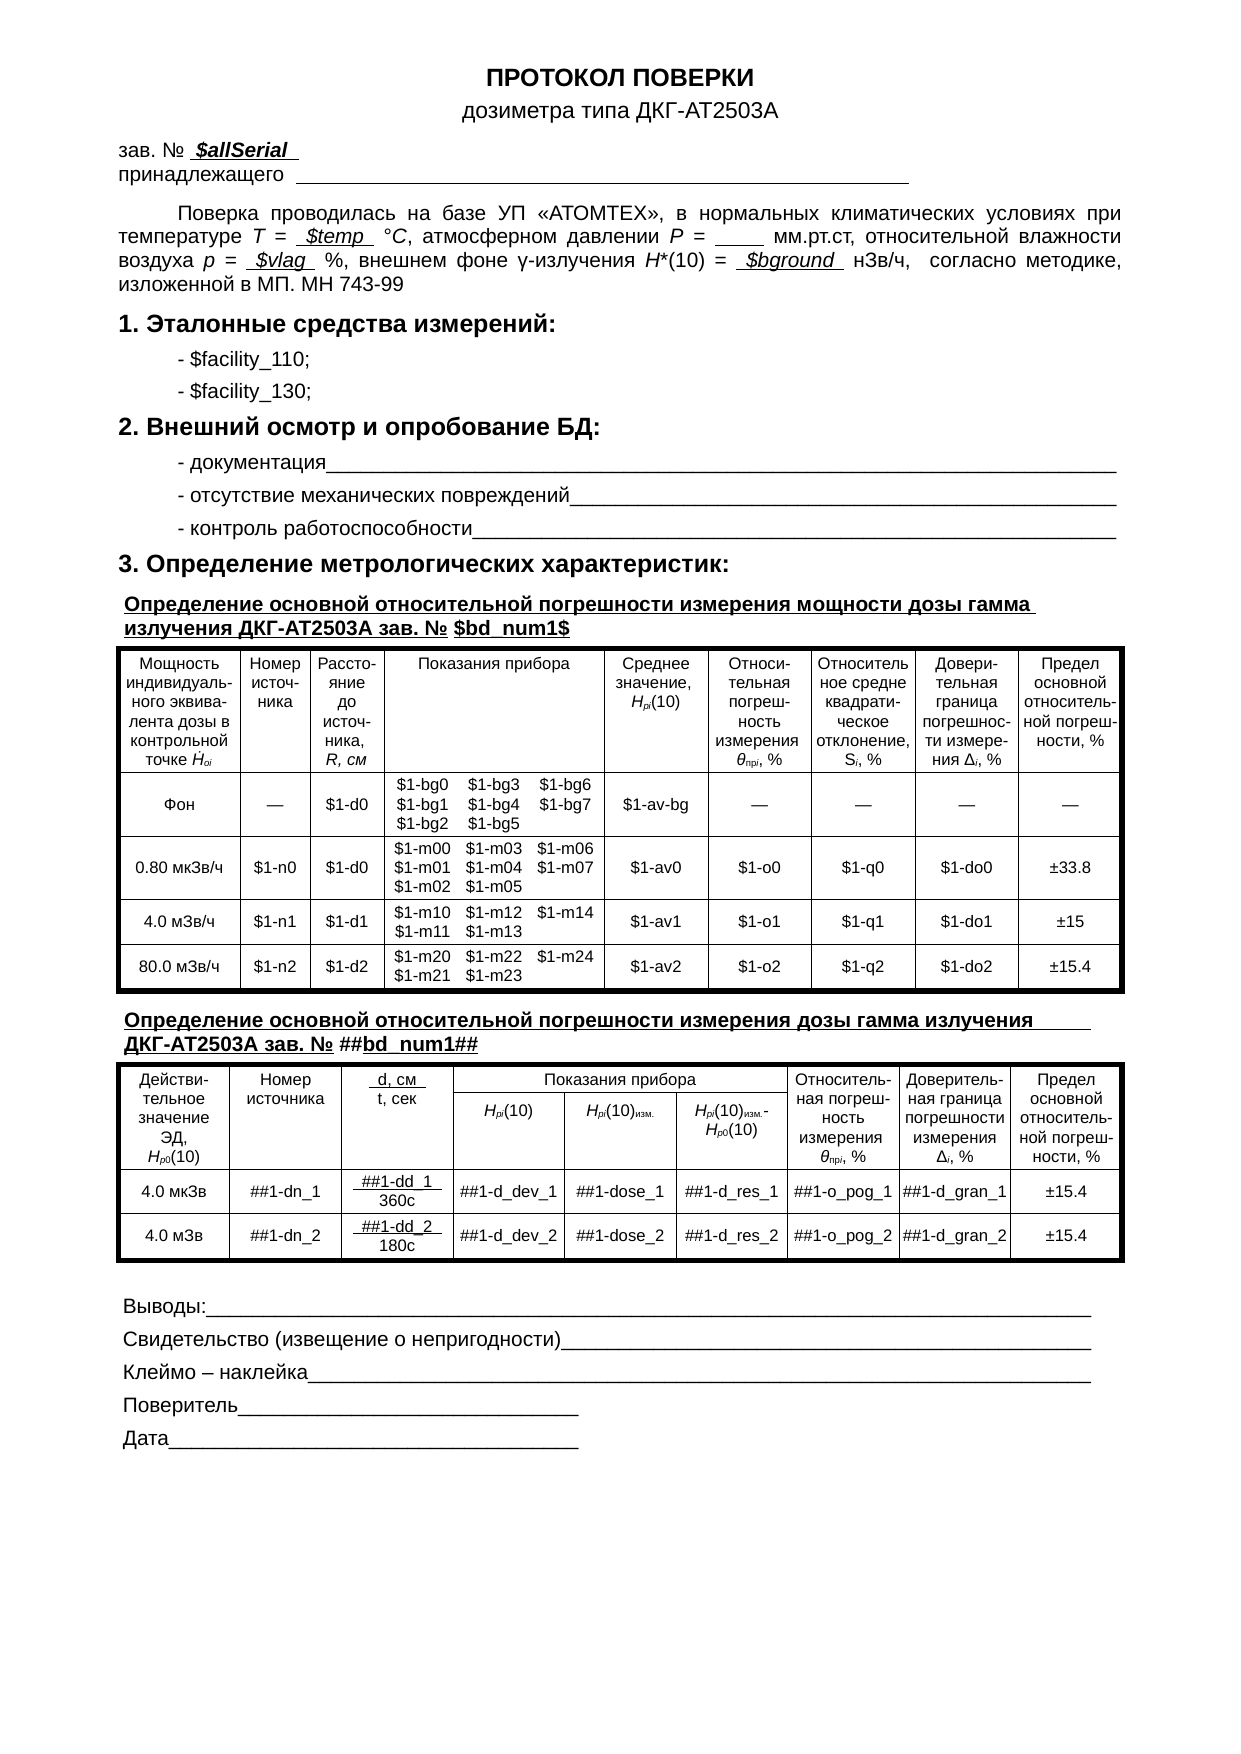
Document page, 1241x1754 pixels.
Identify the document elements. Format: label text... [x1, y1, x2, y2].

table_cell $1-av0 [605, 837, 708, 899]
table_cell Свидетельство (извещение о непригодности) [118, 1323, 1122, 1356]
table_cell Hpi(10)изм.-Hp0(10) [677, 1093, 787, 1169]
table_cell $1-o0 [709, 837, 811, 899]
text 1. Эталонные средства измерений: [118, 309, 1122, 337]
table_cell $1-bg0 $1-bg1 $1-bg2 $1-bg3 $1-bg4 $1-bg5 $1-bg6 $1-bg7 [385, 773, 604, 836]
table_header Определение основной относительной погрешности измерения дозы гамма излучения ДКГ-АТ2503A зав. № ##bd_num1## [118, 994, 1122, 1062]
table_cell ##1-d_dev_2 [454, 1214, 564, 1258]
table_cell $1-av2 [605, 945, 708, 988]
text - $facility_110; [118, 346, 1122, 370]
table_cell Мощность индивидуаль-ного эквива-лента дозы в контрольной точке Ḣoi [121, 651, 240, 772]
table_cell — [812, 773, 915, 836]
table_cell Показания прибора [454, 1067, 787, 1092]
table_cell — [709, 773, 811, 836]
table_cell Поверитель [118, 1389, 1122, 1422]
table_cell — [1019, 773, 1119, 836]
table_cell ##1-d_res_1 [677, 1170, 787, 1213]
table_cell $1-m00 $1-m01 $1-m02 $1-m03 $1-m04 $1-m05 $1-m06 $1-m07 [385, 837, 604, 899]
table_cell ##1-d_res_2 [677, 1214, 787, 1258]
table_cell Показания прибора [385, 651, 604, 772]
table_cell — [241, 773, 310, 836]
table_cell 0.80 мкЗв/ч [121, 837, 240, 899]
table_cell $1-q2 [812, 945, 915, 988]
table_cell ±15 [1019, 900, 1119, 944]
table_cell $1-q1 [812, 900, 915, 944]
table_cell Дата [118, 1422, 1122, 1454]
text - $facility_130; [118, 379, 1122, 403]
table_cell $1-do2 [916, 945, 1018, 988]
table_cell 4.0 мЗв [121, 1214, 229, 1258]
text - контроль работоспособности [118, 516, 1122, 540]
table_header Определение основной относительной погрешности измерения мощности дозы гамма излучения ДКГ-АТ2503A зав. № $bd_num1$ [118, 578, 1122, 646]
table_cell $1-o2 [709, 945, 811, 988]
table_cell $1-q0 [812, 837, 915, 899]
table_cell $1-do1 [916, 900, 1018, 944]
table_cell ±15.4 [1011, 1214, 1119, 1258]
table_cell Номер источ-ника [241, 651, 310, 772]
text Поверка проводилась на базе УП «АТОМТЕХ», в нормальных климатических условиях при температуре Т = $temp °С, атмосферном давлении Р = мм.рт.ст, относительной влажности воздуха р = $vlag %, внешнем фоне γ-излучения H*(10) = $bground нЗв/ч, согласно методике, изложенной в МП. МН 743-99 [118, 200, 1122, 296]
table_cell ##1-dn_1 [230, 1170, 341, 1213]
text дозиметра типа ДКГ-АТ2503A [118, 97, 1122, 124]
table_cell $1-d0 [311, 773, 384, 836]
table_cell ##1-dose_2 [565, 1214, 676, 1258]
table_cell $1-n1 [241, 900, 310, 944]
table_cell ##1-o_pog_2 [788, 1214, 899, 1258]
text 3. Определение метрологических характеристик: [118, 549, 1122, 577]
table_cell ##1-d_gran_2 [900, 1214, 1010, 1258]
table_cell Относитель-ная погреш-ность измерения θпрi, % [788, 1067, 899, 1169]
table_cell ##1-dd_2 180c [342, 1214, 453, 1258]
table_cell Предел основной относитель-ной погреш-ности, % [1019, 651, 1119, 772]
table_cell Среднее значение, Hpi(10) [605, 651, 708, 772]
table_cell Предел основной относитель-ной погреш-ности, % [1011, 1067, 1119, 1169]
table_cell Номер источника [230, 1067, 341, 1169]
table_cell 4.0 мЗв/ч [121, 900, 240, 944]
table_cell Действи-тельное значение ЭД, Hp0(10) [121, 1067, 229, 1169]
text - документация [118, 450, 1122, 474]
table_cell $1-m10 $1-m11 $1-m12 $1-m13 $1-m14 [385, 900, 604, 944]
text принадлежащего . . [118, 162, 1122, 186]
table_cell — [916, 773, 1018, 836]
table_cell Относительное средне квадрати-ческое отклонение, Si, % [812, 651, 915, 772]
table_cell ##1-dose_1 [565, 1170, 676, 1213]
table_cell $1-n2 [241, 945, 310, 988]
table_cell $1-o1 [709, 900, 811, 944]
table_cell ##1-d_dev_1 [454, 1170, 564, 1213]
table_cell Рассто-яние до источ-ника, R, см [311, 651, 384, 772]
table_cell ##1-d_gran_1 [900, 1170, 1010, 1213]
table_cell ##1-o_pog_1 [788, 1170, 899, 1213]
text ПРОТОКОЛ ПОВЕРКИ [118, 62, 1122, 91]
table_cell $1-d0 [311, 837, 384, 899]
table_cell Доверитель-ная граница погрешности измерения Δi, % [900, 1067, 1010, 1169]
table_cell $1-m20 $1-m21 $1-m22 $1-m23 $1-m24 [385, 945, 604, 988]
table_cell Hpi(10) [454, 1093, 564, 1169]
table_header Выводы: [118, 1290, 1122, 1323]
table_cell ±15.4 [1019, 945, 1119, 988]
table_cell Относи-тельная погреш-ность измерения θпрi, % [709, 651, 811, 772]
table_cell $1-av-bg [605, 773, 708, 836]
text 2. Внешний осмотр и опробование БД: [118, 412, 1122, 441]
table_cell 80.0 мЗв/ч [121, 945, 240, 988]
table_cell ##1-dd_1 360c [342, 1170, 453, 1213]
table_cell $1-do0 [916, 837, 1018, 899]
text - отсутствие механических повреждений [118, 483, 1122, 507]
text зав. № $allSerial . [118, 138, 1122, 162]
table_cell $1-d2 [311, 945, 384, 988]
table_cell d, см t, сек [342, 1067, 453, 1169]
table_cell Hpi(10)изм. [565, 1093, 676, 1169]
table_cell $1-n0 [241, 837, 310, 899]
table_cell ##1-dn_2 [230, 1214, 341, 1258]
table_cell ±15.4 [1011, 1170, 1119, 1213]
table_cell $1-d1 [311, 900, 384, 944]
table_cell Клеймо – наклейка [118, 1356, 1122, 1389]
table_cell Довери-тельная граница погрешнос-ти измере-ния Δi, % [916, 651, 1018, 772]
table_cell $1-av1 [605, 900, 708, 944]
table_cell 4.0 мкЗв [121, 1170, 229, 1213]
table_cell ±33.8 [1019, 837, 1119, 899]
table_cell Фон [121, 773, 240, 836]
